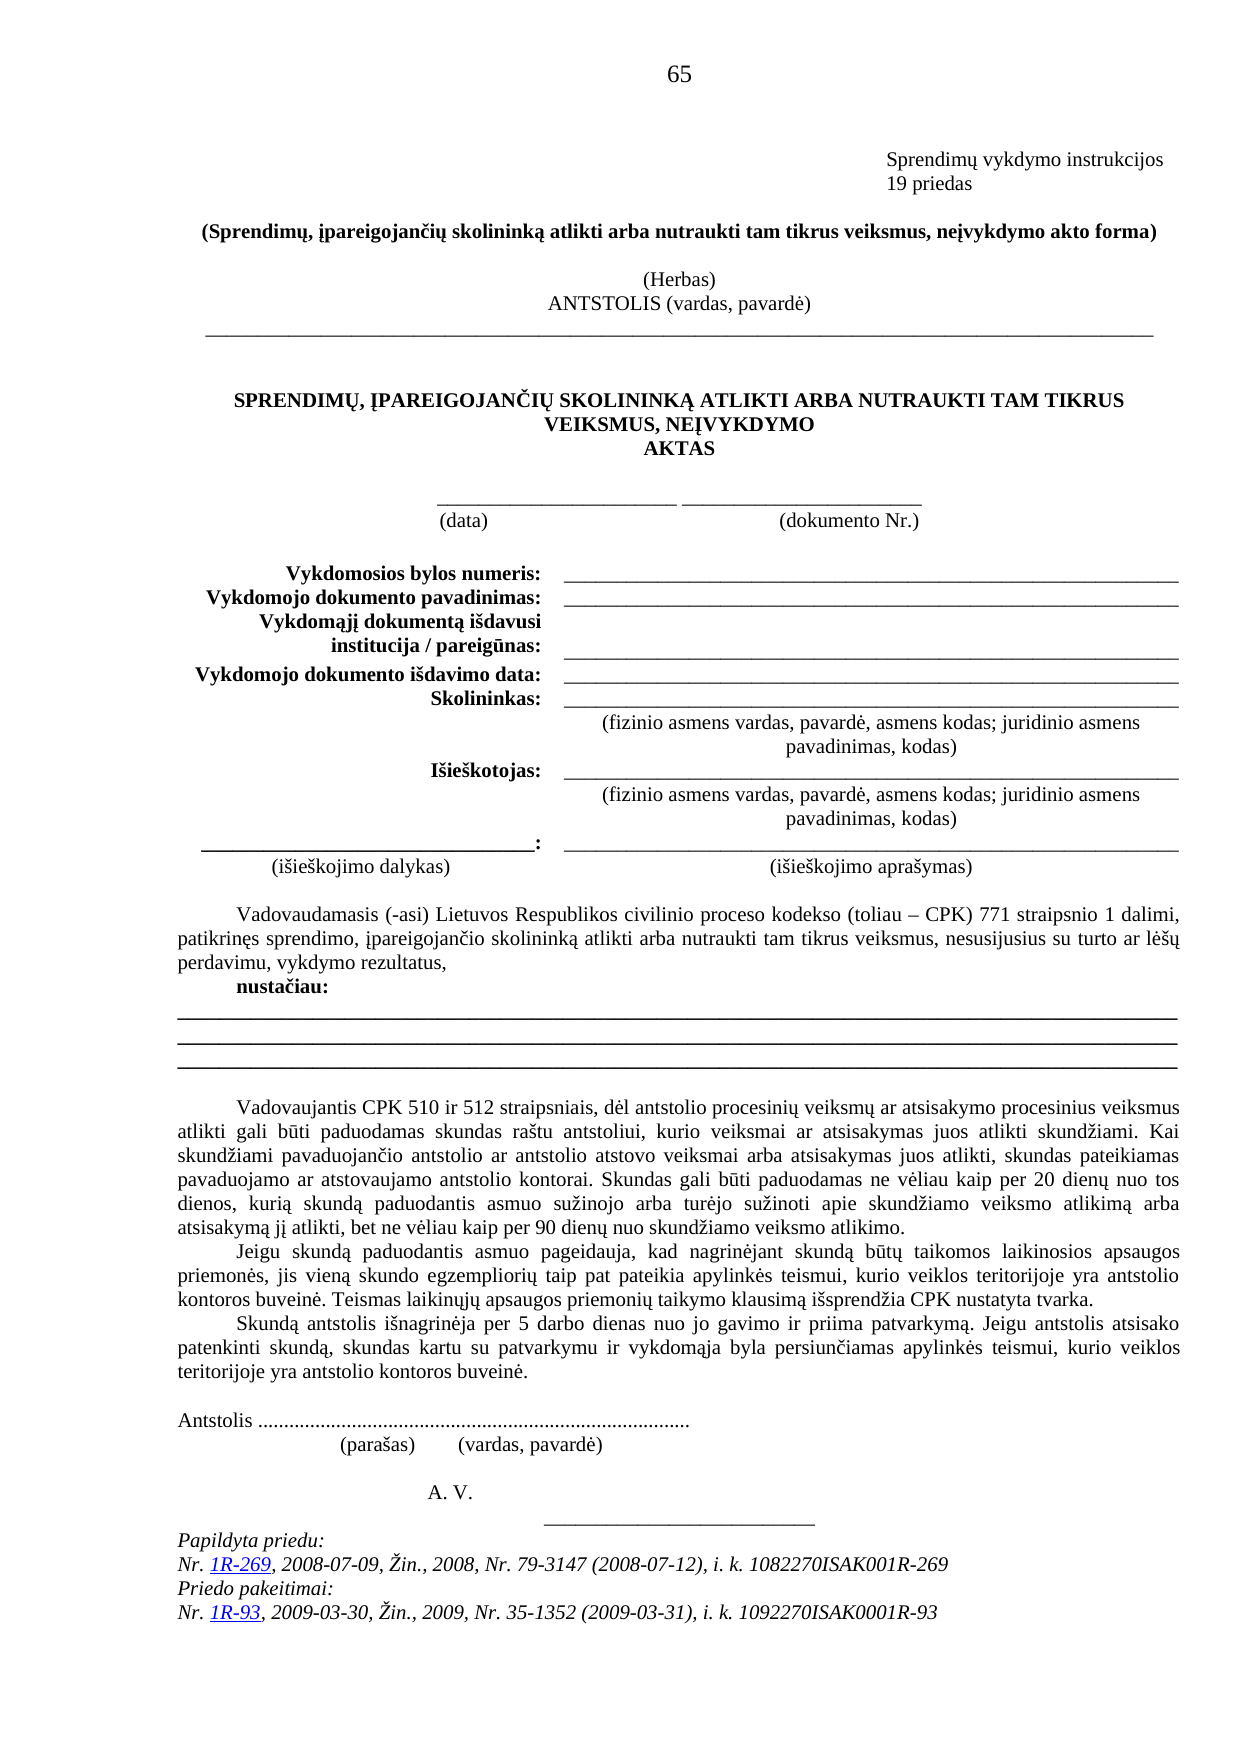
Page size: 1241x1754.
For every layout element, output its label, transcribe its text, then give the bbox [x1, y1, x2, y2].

table_header ___________________________________________________________ [553, 561, 1190, 585]
text (parašas) (vardas, pavardė) [340, 1432, 1181, 1456]
text (Sprendimų, įpareigojančių skolininką atlikti arba nutraukti tam tikrus veiksmus, neįvykdymo akto forma) [177, 219, 1181, 243]
text ________________________________________________________________________________________________________________________________________________________________________________________________________________________________________________________________________________________________ [177, 998, 1181, 1071]
text Nr. 1R-93, 2009-03-30, Žin., 2009, Nr. 35-1352 (2009-03-31), i. k. 1092270ISAK0001R-93 [177, 1600, 1181, 1624]
text Antstolis ................................................................................... [177, 1407, 1181, 1432]
table_cell Skolininkas: [169, 686, 553, 758]
table_cell ___________________________________________________________ (fizinio asmens vardas, pavardė, asmens kodas; juridinio asmens pavadinimas, kodas) [553, 686, 1190, 758]
text (Herbas) [177, 267, 1181, 291]
text Vadovaudamasis (-asi) Lietuvos Respublikos civilinio proceso kodekso (toliau – CPK) 771 straipsnio 1 dalimi, patikrinęs sprendimo, įpareigojančio skolininką atlikti arba nutraukti tam tikrus veiksmus, nesusijusius su turto ar lėšų perdavimu, vykdymo rezultatus, [177, 902, 1181, 974]
text AKTAS [177, 436, 1181, 460]
table_cell ________________________________: (išieškojimo dalykas) [169, 830, 553, 878]
table_cell Išieškotojas: [169, 758, 553, 830]
text ANTSTOLIS (vardas, pavardė) [177, 291, 1181, 315]
text 19 priedas [177, 171, 1181, 195]
text Sprendimų vykdymo instrukcijos [177, 147, 1181, 171]
text nustačiau: [177, 974, 1181, 998]
table_cell Vykdomojo dokumento išdavimo data: [169, 662, 553, 686]
text ___________________________________________________________________________________________ [177, 315, 1181, 339]
table_cell ___________________________________________________________ [553, 609, 1190, 662]
text Skundą antstolis išnagrinėja per 5 darbo dienas nuo jo gavimo ir priima patvarkymą. Jeigu antstolis atsisako patenkinti skundą, skundas kartu su patvarkymu ir vykdomąja byla persiunčiamas apylinkės teismui, kurio veiklos teritorijoje yra antstolio kontoros buveinė. [177, 1311, 1181, 1383]
table_cell ___________________________________________________________ (fizinio asmens vardas, pavardė, asmens kodas; juridinio asmens pavadinimas, kodas) [553, 758, 1190, 830]
table_cell ___________________________________________________________ (išieškojimo aprašymas) [553, 830, 1190, 878]
text __________________________ [177, 1504, 1181, 1528]
table_cell Vykdomojo dokumento pavadinimas: [169, 585, 553, 609]
table_cell Vykdomąjį dokumentą išdavusi institucija / pareigūnas: [169, 609, 553, 662]
text SPRENDIMŲ, ĮPAREIGOJANČIŲ SKOLININKĄ ATLIKTI ARBA NUTRAUKTI TAM TIKRUS VEIKSMUS, NEĮVYKDYMO [177, 387, 1181, 436]
text Papildyta priedu: [177, 1528, 1181, 1552]
text Nr. 1R-269, 2008-07-09, Žin., 2008, Nr. 79-3147 (2008-07-12), i. k. 1082270ISAK001R-269 [177, 1552, 1181, 1576]
table_cell ___________________________________________________________ [553, 662, 1190, 686]
text Jeigu skundą paduodantis asmuo pageidauja, kad nagrinėjant skundą būtų taikomos laikinosios apsaugos priemonės, jis vieną skundo egzempliorių taip pat pateikia apylinkės teismui, kurio veiklos teritorijoje yra antstolio kontoros buveinė. Teismas laikinųjų apsaugos priemonių taikymo klausimą išsprendžia CPK nustatyta tvarka. [177, 1239, 1181, 1311]
text A. V. [427, 1480, 1181, 1504]
text (data) (dokumento Nr.) [177, 508, 1181, 532]
table_header Vykdomosios bylos numeris: [169, 561, 553, 585]
table_cell ___________________________________________________________ [553, 585, 1190, 609]
text Vadovaujantis CPK 510 ir 512 straipsniais, dėl antstolio procesinių veiksmų ar atsisakymo procesinius veiksmus atlikti gali būti paduodamas skundas raštu antstoliui, kurio veiksmai ar atsisakymas juos atlikti skundžiami. Kai skundžiami pavaduojančio antstolio ar antstolio atstovo veiksmai arba atsisakymas juos atlikti, skundas pateikiamas pavaduojamo ar atstovaujamo antstolio kontorai. Skundas gali būti paduodamas ne vėliau kaip per 20 dienų nuo tos dienos, kurią skundą paduodantis asmuo sužinojo arba turėjo sužinoti apie skundžiamo veiksmo atlikimą arba atsisakymą jį atlikti, bet ne vėliau kaip per 90 dienų nuo skundžiamo veiksmo atlikimo. [177, 1095, 1181, 1239]
text Priedo pakeitimai: [177, 1576, 1181, 1600]
text _______________________ _______________________ [177, 484, 1181, 508]
